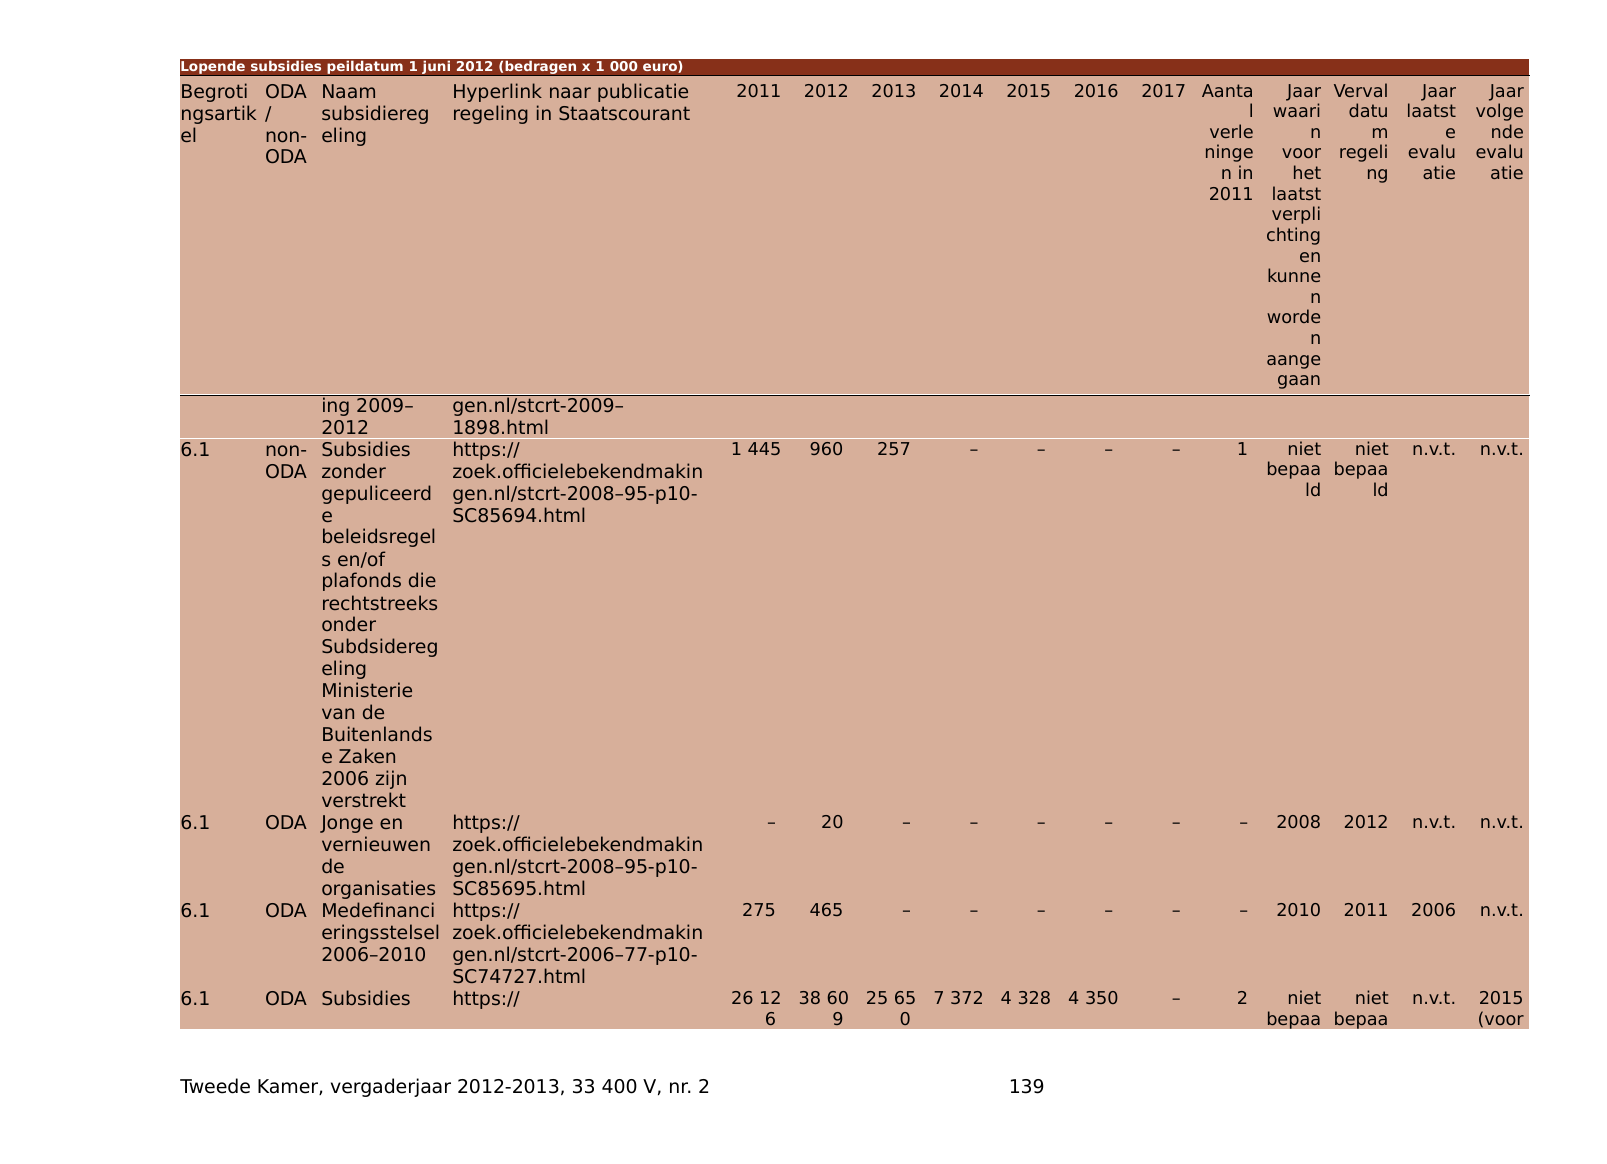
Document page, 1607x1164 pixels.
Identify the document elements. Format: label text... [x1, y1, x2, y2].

table_cell [1192, 396, 1259, 438]
table_cell 2014 [922, 76, 989, 394]
table_cell 2010 [1259, 900, 1327, 988]
table_cell 1 [1192, 439, 1259, 812]
table_cell https:// [446, 988, 720, 1029]
table_cell [1125, 396, 1192, 438]
table_cell Jonge en vernieuwende organisaties [315, 812, 446, 900]
table_cell – [720, 812, 787, 900]
table_cell 2008 [1259, 812, 1327, 900]
table_cell [990, 396, 1057, 438]
table_cell 2015 (voor [1462, 988, 1529, 1029]
table_cell 4 350 [1057, 988, 1124, 1029]
table_cell n.v.t. [1462, 812, 1529, 900]
table_cell – [922, 812, 989, 900]
table_cell 2006 [1394, 900, 1462, 988]
table_cell 257 [855, 439, 922, 812]
table_cell [1327, 396, 1394, 438]
table_cell Aantal verleningen in 2011 [1192, 76, 1259, 394]
table_cell [1394, 396, 1462, 438]
table_cell – [1192, 812, 1259, 900]
table_cell 2 [1192, 988, 1259, 1029]
table_cell 38 609 [787, 988, 855, 1029]
table_cell 20 [787, 812, 855, 900]
table_cell – [922, 439, 989, 812]
table_cell – [1057, 900, 1124, 988]
table_cell – [1057, 439, 1124, 812]
table_cell 275 [720, 900, 787, 988]
table_cell – [990, 439, 1057, 812]
table_cell 2016 [1057, 76, 1124, 394]
table_cell 6.1 [180, 900, 259, 988]
table_cell gen.nl/stcrt-2009–1898.html [446, 396, 720, 438]
table_cell 25 650 [855, 988, 922, 1029]
table_cell n.v.t. [1394, 988, 1462, 1029]
table_cell 2011 [1327, 900, 1394, 988]
table_cell niet bepaald [1327, 439, 1394, 812]
table_cell Jaar waarin voor het laatst verplichtingen kunnen worden aangegaan [1259, 76, 1327, 394]
table_cell ODA/ non- ODA [259, 76, 315, 394]
table_cell [855, 396, 922, 438]
table_cell – [1125, 900, 1192, 988]
table_cell Medefinancieringsstelsel 2006–2010 [315, 900, 446, 988]
table_cell [922, 396, 989, 438]
table_cell Naam subsidieregeling [315, 76, 446, 394]
table_cell – [922, 900, 989, 988]
table_cell – [1192, 900, 1259, 988]
table_cell [787, 396, 855, 438]
table_cell ing 2009–2012 [315, 396, 446, 438]
table_cell 26 126 [720, 988, 787, 1029]
table_cell – [990, 900, 1057, 988]
table_cell – [855, 812, 922, 900]
table_cell 2013 [855, 76, 922, 394]
table_cell non- ODA [259, 439, 315, 812]
table_cell 465 [787, 900, 855, 988]
table_cell ODA [259, 812, 315, 900]
table_cell n.v.t. [1394, 812, 1462, 900]
table_cell Subsidies [315, 988, 446, 1029]
table_cell https://zoek.officielebekendmakingen.nl/stcrt-2008–95-p10-SC85695.html [446, 812, 720, 900]
table_cell 2015 [990, 76, 1057, 394]
table_cell [1462, 396, 1529, 438]
table_cell – [1057, 812, 1124, 900]
table_cell – [1125, 988, 1192, 1029]
table_cell [259, 396, 315, 438]
table_cell – [1125, 812, 1192, 900]
table_cell 2011 [720, 76, 787, 394]
table_cell ODA [259, 988, 315, 1029]
table_cell – [990, 812, 1057, 900]
table_cell https://zoek.officielebekendmakingen.nl/stcrt-2008–95-p10-SC85694.html [446, 439, 720, 812]
table_cell [180, 396, 259, 438]
table_cell – [855, 900, 922, 988]
table_cell niet bepaa [1327, 988, 1394, 1029]
table_cell n.v.t. [1394, 439, 1462, 812]
table_cell niet bepaa [1259, 988, 1327, 1029]
table_cell [720, 396, 787, 438]
table_cell niet bepaald [1259, 439, 1327, 812]
table_cell 960 [787, 439, 855, 812]
table_cell 6.1 [180, 812, 259, 900]
table_cell – [1125, 439, 1192, 812]
table_cell 2012 [1327, 812, 1394, 900]
table_cell Verval datum regeling [1327, 76, 1394, 394]
table_cell 7 372 [922, 988, 989, 1029]
table_cell ODA [259, 900, 315, 988]
table_cell 6.1 [180, 988, 259, 1029]
table_cell n.v.t. [1462, 439, 1529, 812]
table_cell n.v.t. [1462, 900, 1529, 988]
table_header Lopende subsidies peildatum 1 juni 2012 (bedragen x 1 000 euro) [180, 59, 1529, 75]
table_cell [1057, 396, 1124, 438]
table_cell 6.1 [180, 439, 259, 812]
table_cell Subsidies zonder gepuliceerde beleidsregels en/of plafonds die rechtstreeks onder Subdsideregeling Ministerie van de Buitenlandse Zaken 2006 zijn verstrekt [315, 439, 446, 812]
table_cell Begrotingsartikel [180, 76, 259, 394]
table_cell Hyperlink naar publicatie regeling in Staatscourant [446, 76, 720, 394]
table_cell 2012 [787, 76, 855, 394]
table_cell 2017 [1125, 76, 1192, 394]
table_cell https://zoek.officielebekendmakingen.nl/stcrt-2006–77-p10-SC74727.html [446, 900, 720, 988]
table_cell 4 328 [990, 988, 1057, 1029]
table_cell [1259, 396, 1327, 438]
table_cell Jaar laatste evaluatie [1394, 76, 1462, 394]
table_cell Jaar volgende evaluatie [1462, 76, 1529, 394]
table_cell 1 445 [720, 439, 787, 812]
